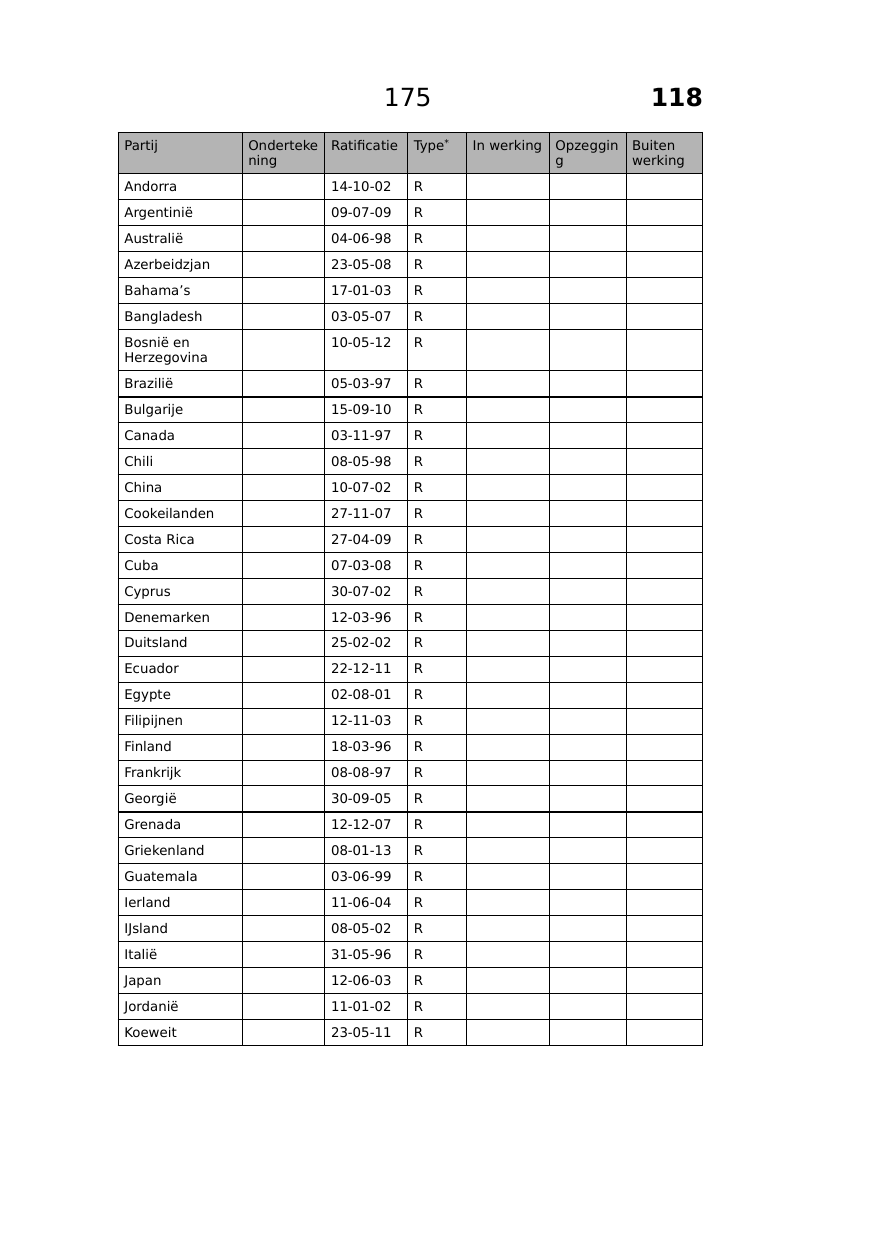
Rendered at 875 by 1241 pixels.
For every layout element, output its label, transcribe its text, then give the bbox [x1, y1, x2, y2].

table_cell [627, 579, 702, 604]
table_cell 25-02-02 [325, 631, 407, 656]
table_cell [243, 449, 324, 474]
table_cell Grenada [119, 813, 242, 837]
table_cell [550, 735, 626, 759]
table_cell 09-07-09 [325, 200, 407, 225]
table_cell [243, 475, 324, 500]
table_cell Frankrijk [119, 761, 242, 785]
table_cell [243, 527, 324, 552]
table_cell Cyprus [119, 579, 242, 604]
table_cell R [408, 527, 466, 552]
table_cell R [408, 968, 466, 993]
table_cell [550, 942, 626, 967]
table_cell Guatemala [119, 864, 242, 889]
table_cell 07-03-08 [325, 553, 407, 578]
table_cell Chili [119, 449, 242, 474]
table_cell Ecuador [119, 657, 242, 682]
table_cell R [408, 226, 466, 251]
table_cell [550, 252, 626, 277]
table_cell R [408, 605, 466, 630]
table_cell [627, 864, 702, 889]
table_cell 12-12-07 [325, 813, 407, 837]
table_cell [550, 605, 626, 630]
table_cell 27-04-09 [325, 527, 407, 552]
table_cell [467, 657, 549, 682]
table_cell [243, 994, 324, 1019]
table_cell 11-01-02 [325, 994, 407, 1019]
table_cell 31-05-96 [325, 942, 407, 967]
table_cell R [408, 864, 466, 889]
table_cell 23-05-11 [325, 1020, 407, 1045]
table_cell [627, 398, 702, 422]
table_cell Georgië [119, 786, 242, 811]
table_cell [467, 304, 549, 329]
table_cell 03-05-07 [325, 304, 407, 329]
table_cell R [408, 371, 466, 396]
table_cell [627, 709, 702, 733]
table_cell [550, 371, 626, 396]
table_cell [550, 174, 626, 199]
table_cell [467, 631, 549, 656]
table_cell [627, 278, 702, 303]
table_cell R [408, 838, 466, 863]
table_cell Japan [119, 968, 242, 993]
table_cell R [408, 890, 466, 915]
table_header In werking [467, 133, 549, 173]
table_cell Canada [119, 423, 242, 448]
table_cell [550, 994, 626, 1019]
table_cell Bulgarije [119, 398, 242, 422]
table_cell R [408, 501, 466, 526]
table_cell Bosnië en Herzegovina [119, 330, 242, 370]
table_cell [467, 838, 549, 863]
table_cell [550, 226, 626, 251]
table_cell [243, 278, 324, 303]
table_cell [243, 813, 324, 837]
table_cell [550, 683, 626, 708]
table_cell [627, 890, 702, 915]
table_cell [627, 942, 702, 967]
table_cell Bahama’s [119, 278, 242, 303]
table_cell Jordanië [119, 994, 242, 1019]
table_cell R [408, 761, 466, 785]
table_cell [467, 252, 549, 277]
table_cell R [408, 786, 466, 811]
table_cell [627, 916, 702, 941]
table_cell Azerbeidzjan [119, 252, 242, 277]
table_cell [467, 813, 549, 837]
table_cell R [408, 579, 466, 604]
table_cell [550, 330, 626, 370]
table_cell [467, 1020, 549, 1045]
table_cell [550, 890, 626, 915]
table_cell [627, 657, 702, 682]
table_cell [467, 475, 549, 500]
table_cell [243, 916, 324, 941]
table_cell [467, 942, 549, 967]
table_cell Italië [119, 942, 242, 967]
table_cell [550, 304, 626, 329]
table_cell 03-11-97 [325, 423, 407, 448]
table_cell R [408, 278, 466, 303]
table_cell 22-12-11 [325, 657, 407, 682]
table_cell [467, 398, 549, 422]
table_cell R [408, 252, 466, 277]
table_cell [243, 605, 324, 630]
table_cell [243, 226, 324, 251]
table_cell R [408, 174, 466, 199]
table_cell R [408, 330, 466, 370]
table_cell 11-06-04 [325, 890, 407, 915]
table_cell 12-06-03 [325, 968, 407, 993]
table_cell [627, 200, 702, 225]
table_cell [627, 813, 702, 837]
table_cell [550, 449, 626, 474]
table_cell [243, 579, 324, 604]
table_header Ratificatie [325, 133, 407, 173]
table_cell 02-08-01 [325, 683, 407, 708]
table_cell IJsland [119, 916, 242, 941]
table_cell [467, 200, 549, 225]
table_cell [627, 994, 702, 1019]
table_cell [243, 252, 324, 277]
table_cell [243, 304, 324, 329]
table_cell [550, 709, 626, 733]
table_cell Argentinië [119, 200, 242, 225]
table_cell [550, 786, 626, 811]
table_cell 10-05-12 [325, 330, 407, 370]
table_cell 30-09-05 [325, 786, 407, 811]
table_cell Cuba [119, 553, 242, 578]
table_cell Koeweit [119, 1020, 242, 1045]
table_cell [243, 1020, 324, 1045]
table_cell [467, 786, 549, 811]
table_cell [627, 631, 702, 656]
table_cell [243, 174, 324, 199]
table_cell [467, 423, 549, 448]
table_cell [467, 605, 549, 630]
table_cell [243, 761, 324, 785]
table_cell [467, 709, 549, 733]
table_cell Finland [119, 735, 242, 759]
table_cell [467, 501, 549, 526]
table_cell Griekenland [119, 838, 242, 863]
table_cell 17-01-03 [325, 278, 407, 303]
table_cell [243, 735, 324, 759]
table_cell [467, 735, 549, 759]
table_cell [627, 304, 702, 329]
table_cell Australië [119, 226, 242, 251]
table_cell R [408, 553, 466, 578]
table_cell [467, 683, 549, 708]
table_cell R [408, 683, 466, 708]
table_cell [243, 200, 324, 225]
table_cell 18-03-96 [325, 735, 407, 759]
table_cell [627, 475, 702, 500]
table_cell China [119, 475, 242, 500]
table_cell 12-11-03 [325, 709, 407, 733]
table_cell Filipijnen [119, 709, 242, 733]
table_cell [627, 226, 702, 251]
table_cell [550, 631, 626, 656]
table_cell 30-07-02 [325, 579, 407, 604]
table_cell Egypte [119, 683, 242, 708]
table_cell R [408, 631, 466, 656]
table_cell 10-07-02 [325, 475, 407, 500]
table_header Ondertekening [243, 133, 324, 173]
table_cell [550, 864, 626, 889]
table_cell [550, 657, 626, 682]
table_cell 08-01-13 [325, 838, 407, 863]
table_cell [243, 371, 324, 396]
table_cell [243, 709, 324, 733]
table_cell R [408, 304, 466, 329]
table_cell [550, 553, 626, 578]
table_cell [467, 553, 549, 578]
table_cell 12-03-96 [325, 605, 407, 630]
table_cell 03-06-99 [325, 864, 407, 889]
table_cell [243, 657, 324, 682]
table_cell R [408, 813, 466, 837]
table_header Type* [408, 133, 466, 173]
table_cell [243, 423, 324, 448]
table_cell [627, 838, 702, 863]
table_cell Cookeilanden [119, 501, 242, 526]
table_cell [550, 278, 626, 303]
table_cell R [408, 657, 466, 682]
table_cell [550, 1020, 626, 1045]
table_cell [627, 786, 702, 811]
table_cell [550, 398, 626, 422]
table_cell R [408, 398, 466, 422]
table_header Opzegging [550, 133, 626, 173]
table_cell R [408, 709, 466, 733]
table_cell [467, 278, 549, 303]
table_cell [550, 813, 626, 837]
table_cell Ierland [119, 890, 242, 915]
table_cell R [408, 942, 466, 967]
table_cell [243, 631, 324, 656]
table_cell 15-09-10 [325, 398, 407, 422]
table_cell [467, 579, 549, 604]
table_cell [243, 683, 324, 708]
table_cell [627, 1020, 702, 1045]
table_cell [243, 942, 324, 967]
table_cell [243, 890, 324, 915]
table_cell [467, 174, 549, 199]
table_cell [550, 838, 626, 863]
table_cell [627, 968, 702, 993]
table_cell Duitsland [119, 631, 242, 656]
table_cell R [408, 916, 466, 941]
table_cell [627, 252, 702, 277]
table_cell 23-05-08 [325, 252, 407, 277]
table_cell [627, 449, 702, 474]
table_cell [550, 968, 626, 993]
table_cell [627, 501, 702, 526]
table_cell [550, 501, 626, 526]
table_cell [467, 761, 549, 785]
table_cell [467, 449, 549, 474]
table_cell [243, 501, 324, 526]
table_cell [550, 200, 626, 225]
table_cell R [408, 423, 466, 448]
table_cell [627, 605, 702, 630]
table_cell [550, 579, 626, 604]
table_cell [627, 761, 702, 785]
table_cell 14-10-02 [325, 174, 407, 199]
table_cell 27-11-07 [325, 501, 407, 526]
table_cell [467, 968, 549, 993]
table_cell Bangladesh [119, 304, 242, 329]
table_cell [467, 890, 549, 915]
table_cell R [408, 1020, 466, 1045]
table_cell [627, 553, 702, 578]
table_header Partij [119, 133, 242, 173]
table_cell Brazilië [119, 371, 242, 396]
table_cell [627, 527, 702, 552]
table_cell [243, 838, 324, 863]
table_cell [550, 916, 626, 941]
table_cell Costa Rica [119, 527, 242, 552]
table_cell Denemarken [119, 605, 242, 630]
table_cell [243, 864, 324, 889]
table_cell 08-08-97 [325, 761, 407, 785]
table_cell 08-05-98 [325, 449, 407, 474]
table_cell [627, 735, 702, 759]
table_cell [627, 174, 702, 199]
table_cell [627, 423, 702, 448]
table_cell R [408, 200, 466, 225]
table_cell [467, 864, 549, 889]
table_cell [467, 527, 549, 552]
table_cell [550, 423, 626, 448]
table_cell [550, 761, 626, 785]
table_header Buiten werking [627, 133, 702, 173]
table_cell [467, 994, 549, 1019]
table_cell [467, 330, 549, 370]
table_cell [467, 226, 549, 251]
table_cell [243, 330, 324, 370]
table_cell 05-03-97 [325, 371, 407, 396]
table_cell [627, 330, 702, 370]
table_cell Andorra [119, 174, 242, 199]
table_cell [550, 527, 626, 552]
table_cell [243, 968, 324, 993]
table_cell [627, 371, 702, 396]
table_cell [243, 786, 324, 811]
table_cell [550, 475, 626, 500]
table_cell 04-06-98 [325, 226, 407, 251]
table_cell 08-05-02 [325, 916, 407, 941]
table_cell R [408, 475, 466, 500]
table_cell [467, 916, 549, 941]
table_cell R [408, 735, 466, 759]
table_cell [243, 553, 324, 578]
table_cell R [408, 449, 466, 474]
table_cell [627, 683, 702, 708]
table_cell [467, 371, 549, 396]
table_cell R [408, 994, 466, 1019]
table_cell [243, 398, 324, 422]
